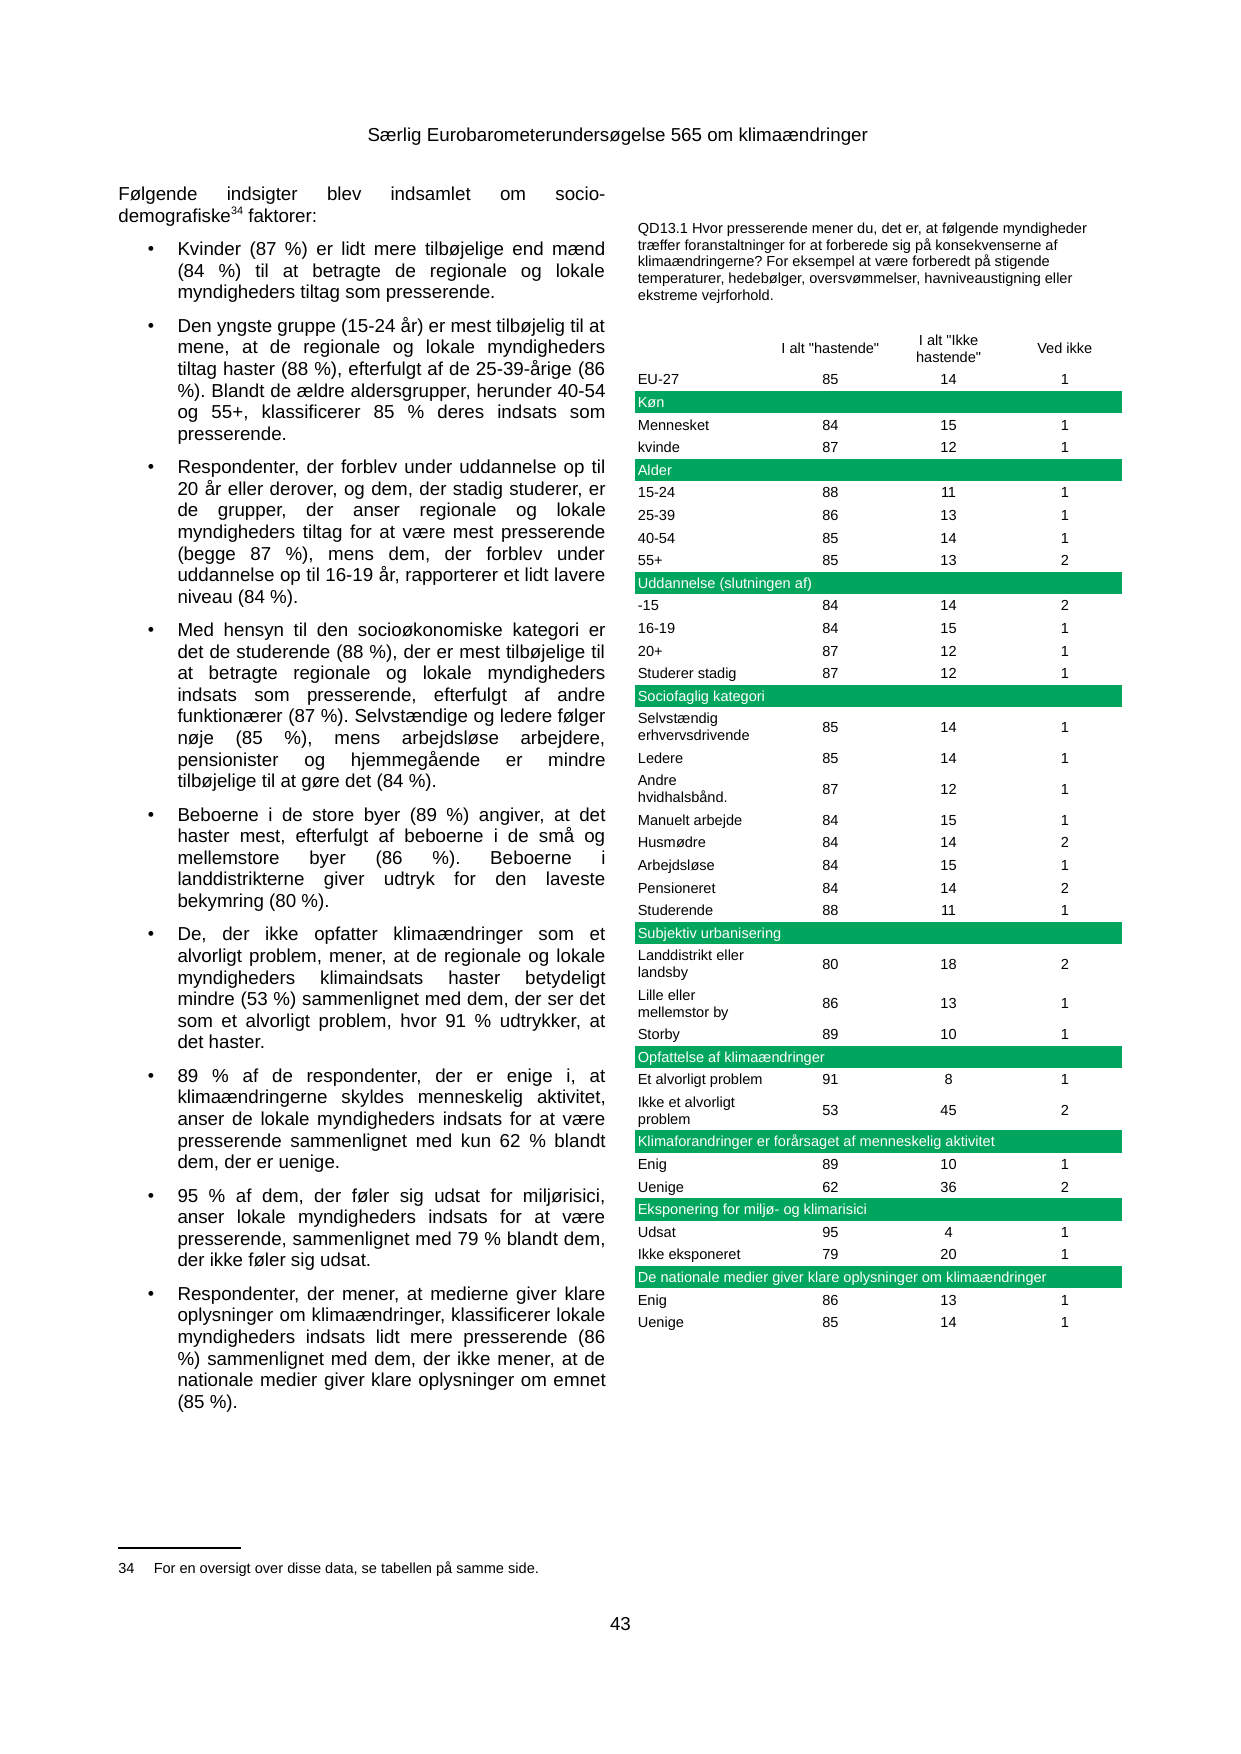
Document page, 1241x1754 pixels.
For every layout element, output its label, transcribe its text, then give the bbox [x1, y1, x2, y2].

table_cell 2 [1007, 549, 1122, 572]
table_cell 84 [771, 831, 890, 854]
table_cell Ikke et alvorligt problem [635, 1091, 771, 1130]
table_cell 1 [1007, 1023, 1122, 1046]
table_cell Studerer stadig [635, 662, 771, 684]
table_cell 1 [1007, 639, 1122, 662]
table_cell 85 [771, 747, 890, 769]
table_cell 20+ [635, 639, 771, 662]
table_cell 2 [1007, 944, 1122, 983]
table_cell Enig [635, 1153, 771, 1175]
list Kvinder (87 %) er lidt mere tilbøjelige end mænd (84 %) til at betragte de regionale og lokale myndigheders tiltag som presserende. [148, 238, 605, 303]
table_cell 1 [1007, 854, 1122, 876]
table_cell 11 [890, 899, 1007, 922]
table_cell 84 [771, 876, 890, 899]
table_cell 8 [890, 1068, 1007, 1091]
table_cell 1 [1007, 1243, 1122, 1266]
table_cell 84 [771, 594, 890, 617]
table_cell 12 [890, 436, 1007, 458]
list Den yngste gruppe (15-24 år) er mest tilbøjelig til at mene, at de regionale og lokale myndigheders tiltag haster (88 %), efterfulgt af de 25-39-årige (86 %). Blandt de ældre aldersgrupper, herunder 40-54 og 55+, klassificerer 85 % deres indsats som presserende. [148, 315, 605, 444]
table_cell 1 [1007, 1153, 1122, 1175]
table_cell 1 [1007, 1221, 1122, 1243]
table_cell Et alvorligt problem [635, 1068, 771, 1091]
table_cell 1 [1007, 413, 1122, 436]
table_cell 84 [771, 809, 890, 831]
table_cell Ledere [635, 747, 771, 769]
table_cell 1 [1007, 984, 1122, 1023]
table_cell EU-27 [635, 368, 771, 391]
table_cell 85 [771, 707, 890, 747]
table_cell Subjektiv urbanisering [635, 922, 1122, 944]
table_cell [635, 306, 771, 329]
table_cell Udsat [635, 1221, 771, 1243]
table_cell 95 [771, 1221, 890, 1243]
table_cell Enig [635, 1288, 771, 1311]
table_cell Selvstændig erhvervsdrivende [635, 707, 771, 747]
table_cell 79 [771, 1243, 890, 1266]
table_cell 85 [771, 526, 890, 549]
table_cell 2 [1007, 876, 1122, 899]
table_cell 1 [1007, 368, 1122, 391]
table_cell 13 [890, 549, 1007, 572]
table_cell Alder [635, 459, 1122, 481]
table_cell Lille eller mellemstor by [635, 984, 771, 1023]
table_cell 84 [771, 854, 890, 876]
table_cell [1007, 306, 1122, 329]
table_cell 84 [771, 617, 890, 639]
table_cell 14 [890, 526, 1007, 549]
table_cell 14 [890, 747, 1007, 769]
table_cell 1 [1007, 1311, 1122, 1333]
table_cell 88 [771, 481, 890, 504]
table_cell 15 [890, 809, 1007, 831]
table_cell -15 [635, 594, 771, 617]
table_cell Andre hvidhalsbånd. [635, 769, 771, 808]
table_cell 1 [1007, 707, 1122, 747]
table_cell 87 [771, 769, 890, 808]
table_cell 1 [1007, 1288, 1122, 1311]
text For en oversigt over disse data, se tabellen på samme side. [118, 1560, 605, 1577]
table_cell 12 [890, 639, 1007, 662]
table_cell 1 [1007, 526, 1122, 549]
table_cell Køn [635, 391, 1122, 413]
table_cell 2 [1007, 831, 1122, 854]
table_cell 2 [1007, 1175, 1122, 1198]
table_cell 85 [771, 368, 890, 391]
table_cell 12 [890, 662, 1007, 684]
table_cell 85 [771, 549, 890, 572]
table_cell 2 [1007, 594, 1122, 617]
table_cell 84 [771, 413, 890, 436]
table_cell 14 [890, 368, 1007, 391]
table_cell [635, 329, 771, 368]
table_cell Landdistrikt eller landsby [635, 944, 771, 983]
table_cell Husmødre [635, 831, 771, 854]
table_cell 45 [890, 1091, 1007, 1130]
table_cell 15 [890, 854, 1007, 876]
table_cell Ved ikke [1007, 329, 1122, 368]
table_cell 12 [890, 769, 1007, 808]
table_cell 14 [890, 707, 1007, 747]
list De, der ikke opfatter klimaændringer som et alvorligt problem, mener, at de regionale og lokale myndigheders klimaindsats haster betydeligt mindre (53 %) sammenlignet med dem, der ser det som et alvorligt problem, hvor 91 % udtrykker, at det haster. [148, 923, 605, 1053]
list 95 % af dem, der føler sig udsat for miljørisici, anser lokale myndigheders indsats for at være presserende, sammenlignet med 79 % blandt dem, der ikke føler sig udsat. [148, 1184, 605, 1271]
table_cell 14 [890, 831, 1007, 854]
table_cell Mennesket [635, 413, 771, 436]
table_cell Eksponering for miljø- og klimarisici [635, 1198, 1122, 1221]
table_cell I alt "Ikke hastende" [890, 329, 1007, 368]
table_cell 11 [890, 481, 1007, 504]
table_cell 88 [771, 899, 890, 922]
table_cell Sociofaglig kategori [635, 685, 1122, 707]
table_cell 86 [771, 1288, 890, 1311]
table_header QD13.1 Hvor presserende mener du, det er, at følgende myndigheder træffer foranstaltninger for at forberede sig på konsekvenserne af klimaændringerne? For eksempel at være forberedt på stigende temperaturer, hedebølger, oversvømmelser, havniveaustigning eller ekstreme vejrforhold. [635, 216, 1122, 306]
table_cell 86 [771, 504, 890, 526]
table_cell Uenige [635, 1311, 771, 1333]
table_cell 13 [890, 504, 1007, 526]
table_cell 1 [1007, 747, 1122, 769]
table_cell 53 [771, 1091, 890, 1130]
table_cell 14 [890, 876, 1007, 899]
table_cell De nationale medier giver klare oplysninger om klimaændringer [635, 1266, 1122, 1288]
table_cell 15-24 [635, 481, 771, 504]
table_cell 87 [771, 639, 890, 662]
table_cell 91 [771, 1068, 890, 1091]
table_cell kvinde [635, 436, 771, 458]
table_cell 13 [890, 984, 1007, 1023]
table_cell Ikke eksponeret [635, 1243, 771, 1266]
table_cell 15 [890, 617, 1007, 639]
table_cell 20 [890, 1243, 1007, 1266]
table_cell 1 [1007, 481, 1122, 504]
table_cell 1 [1007, 1068, 1122, 1091]
table_cell 1 [1007, 662, 1122, 684]
text Følgende indsigter blev indsamlet om socio-demografiske faktorer: [118, 183, 605, 226]
table_cell 18 [890, 944, 1007, 983]
table_cell 85 [771, 1311, 890, 1333]
table_cell 15 [890, 413, 1007, 436]
table_cell 10 [890, 1153, 1007, 1175]
table_cell 89 [771, 1153, 890, 1175]
table_cell Pensioneret [635, 876, 771, 899]
table_cell Storby [635, 1023, 771, 1046]
table_cell 1 [1007, 504, 1122, 526]
list 89 % af de respondenter, der er enige i, at klimaændringerne skyldes menneskelig aktivitet, anser de lokale myndigheders indsats for at være presserende sammenlignet med kun 62 % blandt dem, der er uenige. [148, 1064, 605, 1172]
table_cell 13 [890, 1288, 1007, 1311]
table_cell 40-54 [635, 526, 771, 549]
table_cell 14 [890, 1311, 1007, 1333]
table_cell 62 [771, 1175, 890, 1198]
table_cell 25-39 [635, 504, 771, 526]
table_cell Arbejdsløse [635, 854, 771, 876]
table_cell Uenige [635, 1175, 771, 1198]
table_cell 55+ [635, 549, 771, 572]
list Respondenter, der forblev under uddannelse op til 20 år eller derover, og dem, der stadig studerer, er de grupper, der anser regionale og lokale myndigheders tiltag for at være mest presserende (begge 87 %), mens dem, der forblev under uddannelse op til 16-19 år, rapporterer et lidt lavere niveau (84 %). [148, 456, 605, 607]
table_cell Studerende [635, 899, 771, 922]
table_cell [771, 306, 890, 329]
table_cell 89 [771, 1023, 890, 1046]
list Med hensyn til den socioøkonomiske kategori er det de studerende (88 %), der er mest tilbøjelige til at betragte regionale og lokale myndigheders indsats som presserende, efterfulgt af andre funktionærer (87 %). Selvstændige og ledere følger nøje (85 %), mens arbejdsløse arbejdere, pensionister og hjemmegående er mindre tilbøjelige til at gøre det (84 %). [148, 619, 605, 792]
table_cell I alt "hastende" [771, 329, 890, 368]
table_cell 1 [1007, 899, 1122, 922]
table_cell 87 [771, 436, 890, 458]
table_cell 1 [1007, 809, 1122, 831]
table_cell 36 [890, 1175, 1007, 1198]
table_cell 14 [890, 594, 1007, 617]
list Beboerne i de store byer (89 %) angiver, at det haster mest, efterfulgt af beboerne i de små og mellemstore byer (86 %). Beboerne i landdistrikterne giver udtryk for den laveste bekymring (80 %). [148, 803, 605, 911]
table_cell 86 [771, 984, 890, 1023]
table_cell [890, 306, 1007, 329]
table_cell 87 [771, 662, 890, 684]
table_cell 1 [1007, 436, 1122, 458]
table_cell Uddannelse (slutningen af) [635, 572, 1122, 594]
table_cell Klimaforandringer er forårsaget af menneskelig aktivitet [635, 1130, 1122, 1153]
table_cell 16-19 [635, 617, 771, 639]
table_cell Manuelt arbejde [635, 809, 771, 831]
table_cell 4 [890, 1221, 1007, 1243]
table_cell 1 [1007, 617, 1122, 639]
table_cell Opfattelse af klimaændringer [635, 1046, 1122, 1068]
table_cell 1 [1007, 769, 1122, 808]
list Respondenter, der mener, at medierne giver klare oplysninger om klimaændringer, klassificerer lokale myndigheders indsats lidt mere presserende (86 %) sammenlignet med dem, der ikke mener, at de nationale medier giver klare oplysninger om emnet (85 %). [148, 1283, 605, 1412]
table_cell 2 [1007, 1091, 1122, 1130]
table_cell 80 [771, 944, 890, 983]
table_cell 10 [890, 1023, 1007, 1046]
